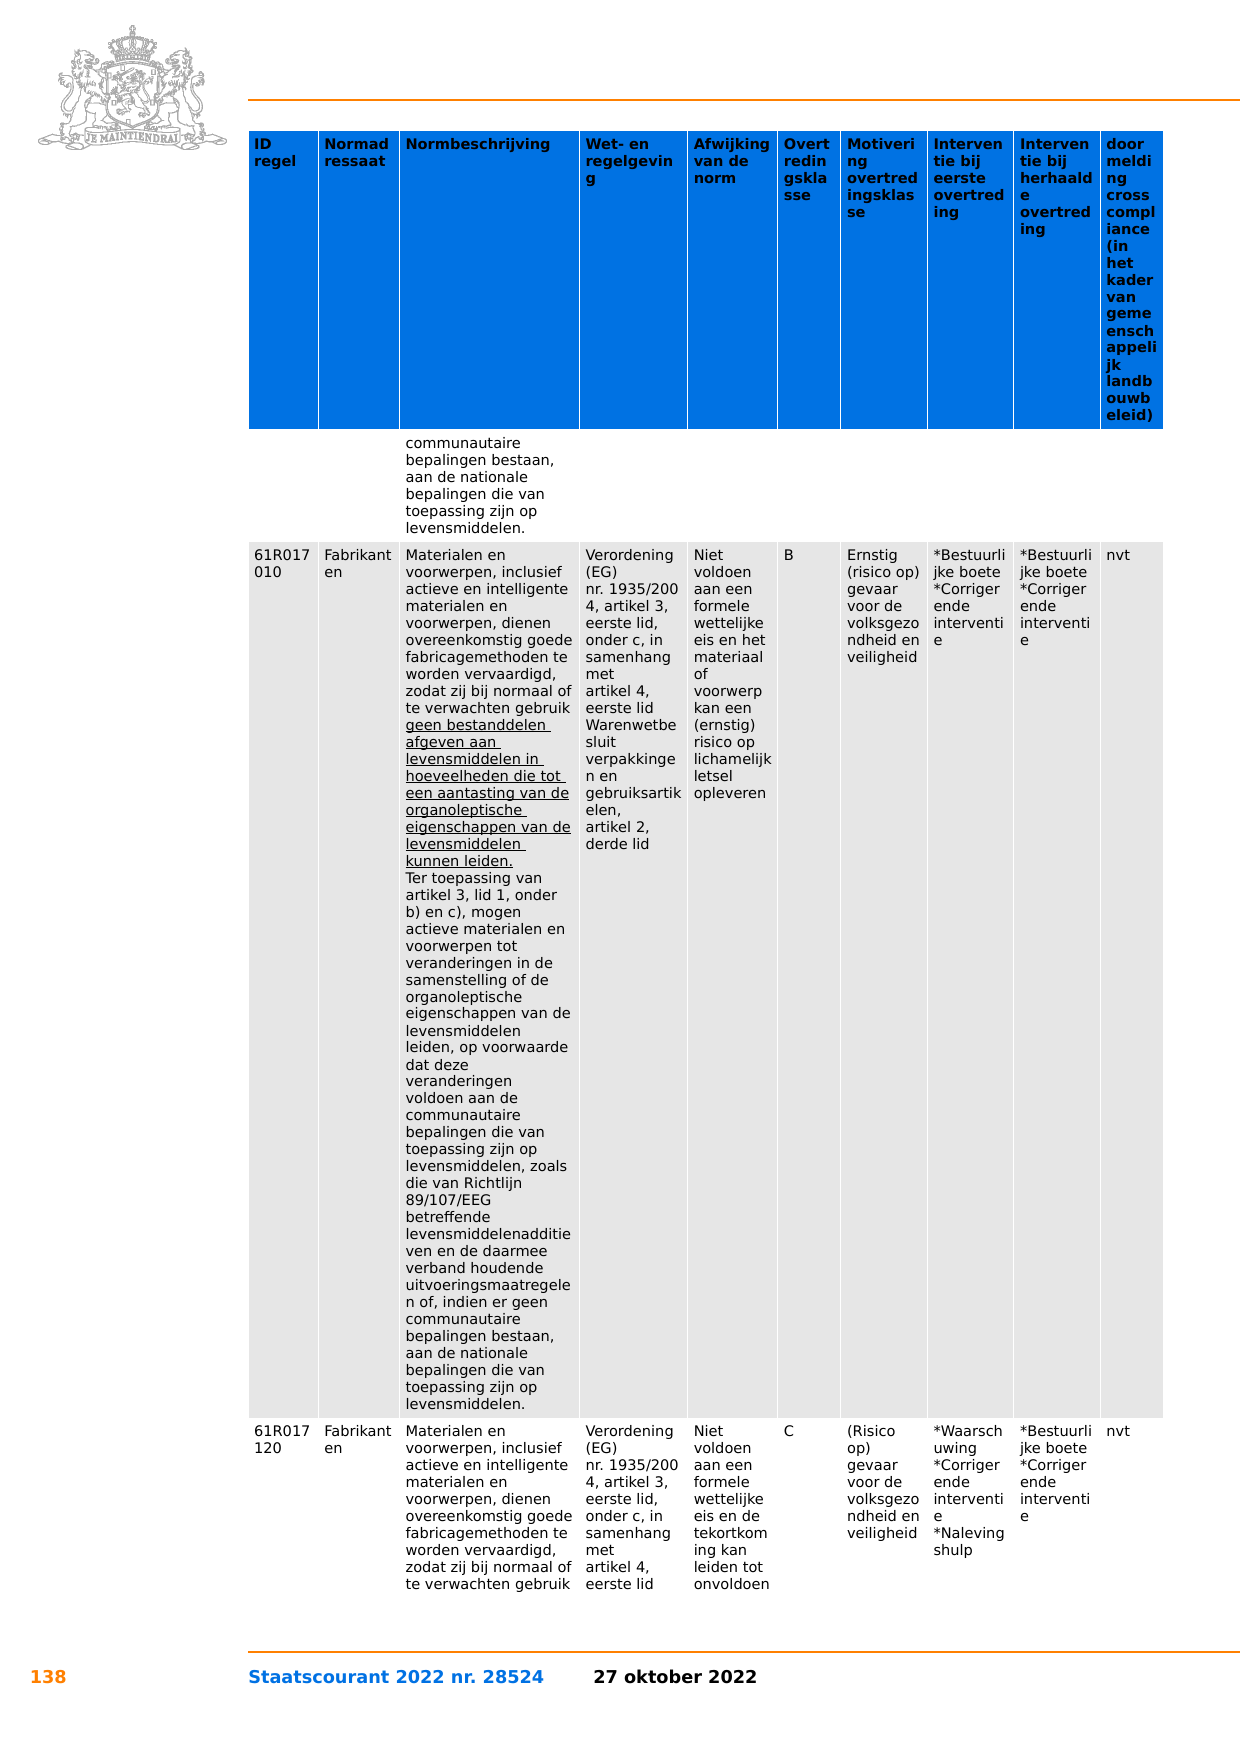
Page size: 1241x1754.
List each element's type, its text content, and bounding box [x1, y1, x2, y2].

table_header Wet- en regelgeving [580, 131, 687, 429]
table_cell [319, 430, 399, 541]
table_cell *Waarschuwing *Corrigerende interventie *Nalevingshulp [928, 1419, 1013, 1598]
table_cell *Bestuurlijke boete *Corrigerende interventie [1014, 542, 1100, 1418]
table_header Overtredingsklasse [778, 131, 840, 429]
table_cell [841, 430, 927, 541]
table_header Afwijking van de norm [688, 131, 777, 429]
table_cell communautaire bepalingen bestaan, aan de nationale bepalingen die van toepassing zijn op levensmiddelen. [400, 430, 579, 541]
table_cell [249, 430, 318, 541]
table_cell Niet voldoen aan een formele wettelijke eis en het materiaal of voorwerp kan een (ernstig) risico op lichamelijk letsel opleveren [688, 542, 777, 1418]
table_header Normbeschrijving [400, 131, 579, 429]
table_cell Niet voldoen aan een formele wettelijke eis en de tekortkoming kan leiden tot onvoldoen [688, 1419, 777, 1598]
table_cell nvt [1101, 542, 1163, 1418]
table_header doormelding cross compliance (in het kader van gemeenschappelijk landbouwbeleid) [1101, 131, 1163, 429]
table_cell [580, 430, 687, 541]
table_cell [688, 430, 777, 541]
table_header Interventie bij eerste overtreding [928, 131, 1013, 429]
table_header Normadressaat [319, 131, 399, 429]
table_cell [778, 430, 840, 541]
table_cell Verordening (EG) nr. 1935/2004, artikel 3, eerste lid, onder c, in samenhang met artikel 4, eerste lid Warenwetbesluit verpakkingen en gebruiksartikelen, artikel 2, derde lid [580, 542, 687, 1418]
picture [38, 25, 227, 150]
table_cell Fabrikanten [319, 1419, 399, 1598]
table_cell 61R017010 [249, 542, 318, 1418]
table_cell [928, 430, 1013, 541]
table_cell Ernstig (risico op) gevaar voor de volksgezondheid en veiligheid [841, 542, 927, 1418]
table_header Motivering overtredingsklasse [841, 131, 927, 429]
table_cell C [778, 1419, 840, 1598]
table_cell Materialen en voorwerpen, inclusief actieve en intelligente materialen en voorwerpen, dienen overeenkomstig goede fabricagemethoden te worden vervaardigd, zodat zij bij normaal of te verwachten gebruik [400, 1419, 579, 1598]
table_cell Materialen en voorwerpen, inclusief actieve en intelligente materialen en voorwerpen, dienen overeenkomstig goede fabricagemethoden te worden vervaardigd, zodat zij bij normaal of te verwachten gebruik geen bestanddelen afgeven aan levensmiddelen in hoeveelheden die tot een aantasting van de organoleptische eigenschappen van de levensmiddelen kunnen leiden. Ter toepassing van artikel 3, lid 1, onder b) en c), mogen actieve materialen en voorwerpen tot veranderingen in de samenstelling of de organoleptische eigenschappen van de levensmiddelen leiden, op voorwaarde dat deze veranderingen voldoen aan de communautaire bepalingen die van toepassing zijn op levensmiddelen, zoals die van Richtlijn 89/107/EEG betreffende levensmiddelenadditieven en de daarmee verband houdende uitvoeringsmaatregelen of, indien er geen communautaire bepalingen bestaan, aan de nationale bepalingen die van toepassing zijn op levensmiddelen. [400, 542, 579, 1418]
table_cell B [778, 542, 840, 1418]
table_cell Verordening (EG) nr. 1935/2004, artikel 3, eerste lid, onder c, in samenhang met artikel 4, eerste lid [580, 1419, 687, 1598]
table_header ID regel [249, 131, 318, 429]
table_cell 61R017120 [249, 1419, 318, 1598]
table_header Interventie bij herhaalde overtreding [1014, 131, 1100, 429]
table_cell Fabrikanten [319, 542, 399, 1418]
table_cell *Bestuurlijke boete *Corrigerende interventie [1014, 1419, 1100, 1598]
table_cell (Risico op) gevaar voor de volksgezondheid en veiligheid [841, 1419, 927, 1598]
table_cell [1014, 430, 1100, 541]
table_cell [1101, 430, 1163, 541]
table_cell nvt [1101, 1419, 1163, 1598]
table_cell *Bestuurlijke boete *Corrigerende interventie [928, 542, 1013, 1418]
